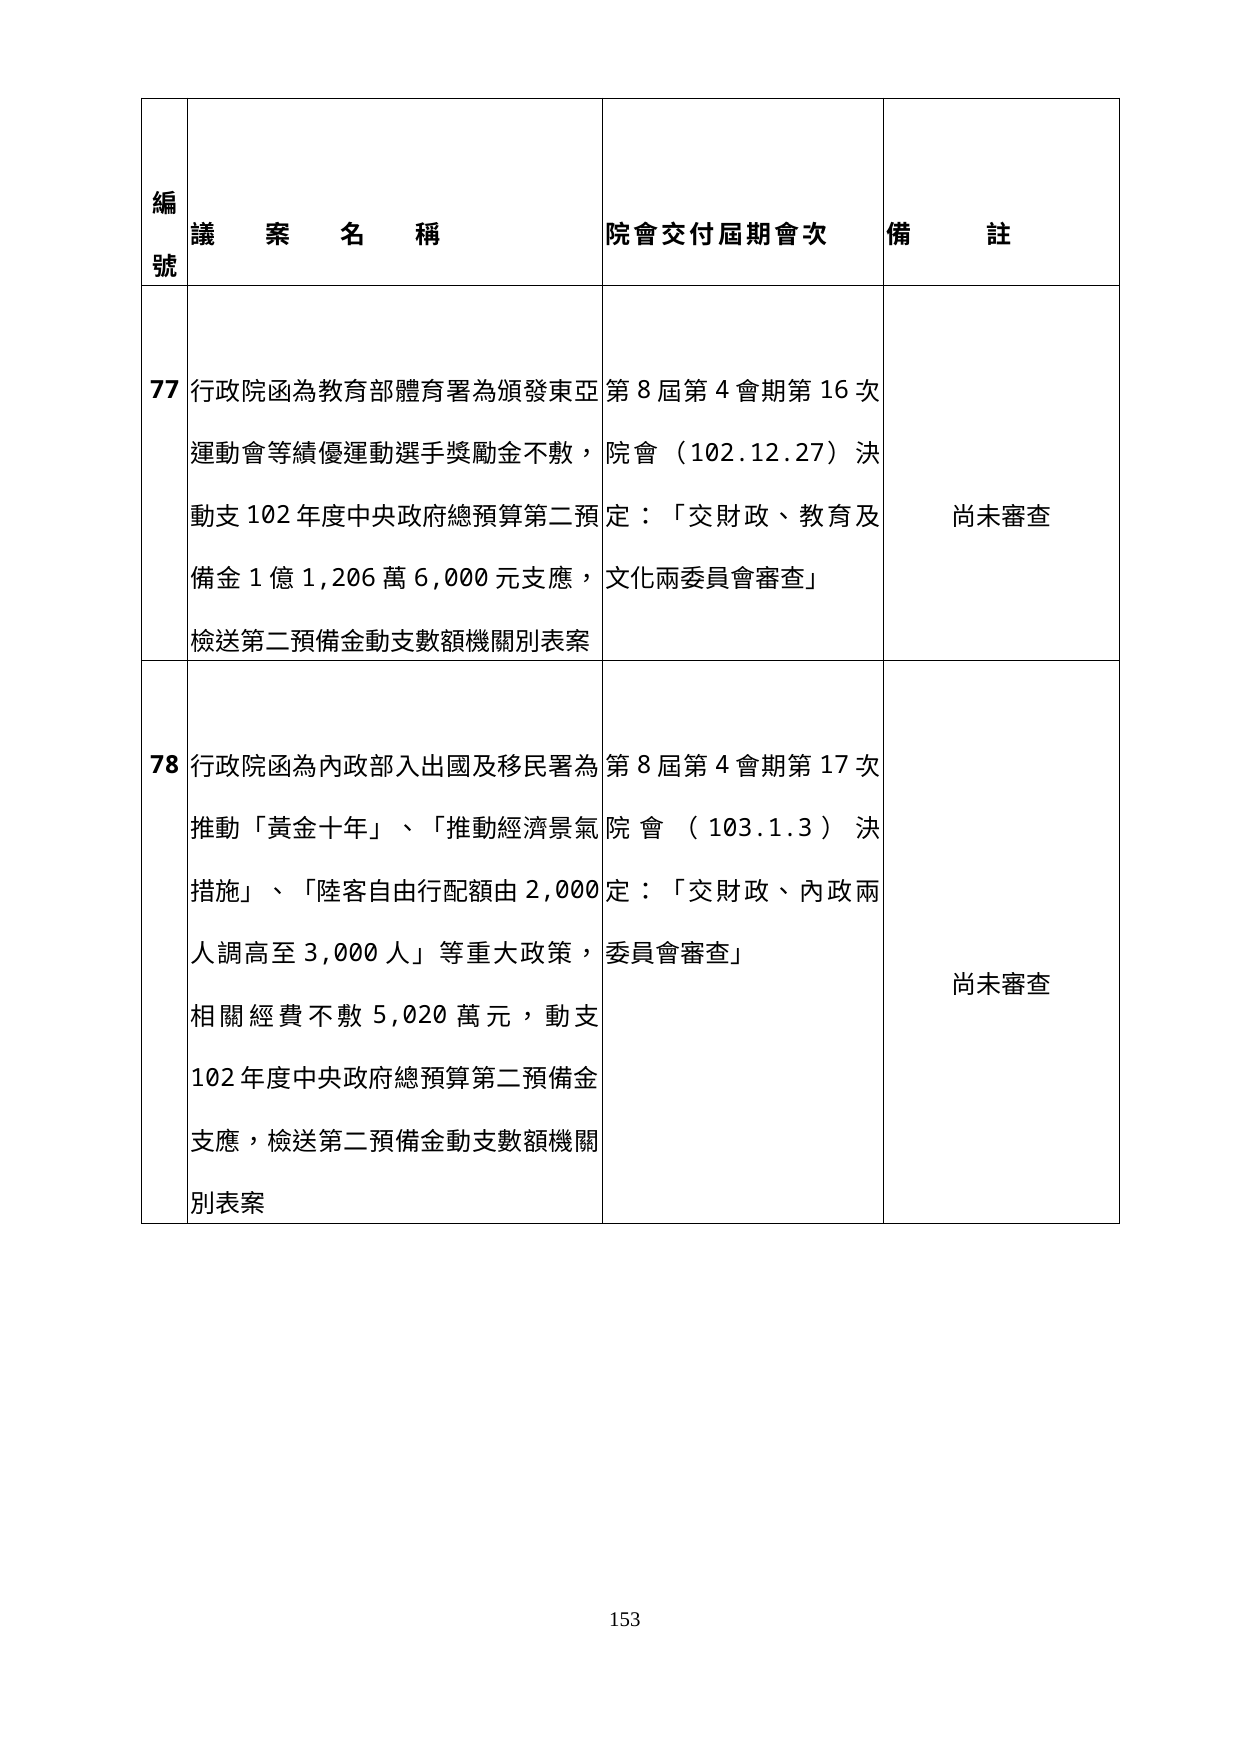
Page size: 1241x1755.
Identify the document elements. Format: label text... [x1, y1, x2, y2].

table_cell 行政院函為教育部體育署為頒發東亞運動會等績優運動選手獎勵金不敷，動支102年度中央政府總預算第二預備金1億1,206萬6,000元支應，檢送第二預備金動支數額機關別表案 [188, 286, 602, 660]
table_cell 尚未審查 [884, 661, 1119, 1222]
table_header 編號 [142, 99, 187, 285]
table_header 議 案 名 稱 [188, 99, 602, 285]
table_cell [142, 661, 187, 1222]
table_header 院會交付屆期會次 [603, 99, 883, 285]
table_cell 尚未審查 [884, 286, 1119, 660]
table_header 備 註 [884, 99, 1119, 285]
table_cell [142, 286, 187, 660]
table_cell 第8屆第4會期第16次院會（102.12.27）決定：「交財政、教育及文化兩委員會審查」 [603, 286, 883, 660]
table_cell 第8屆第4會期第17次院會（103.1.3）決定：「交財政、內政兩委員會審查」 [603, 661, 883, 1222]
table_cell 行政院函為內政部入出國及移民署為推動「黃金十年」、「推動經濟景氣措施」、「陸客自由行配額由2,000人調高至3,000人」等重大政策，相關經費不敷5,020萬元，動支102年度中央政府總預算第二預備金支應，檢送第二預備金動支數額機關別表案 [188, 661, 602, 1222]
